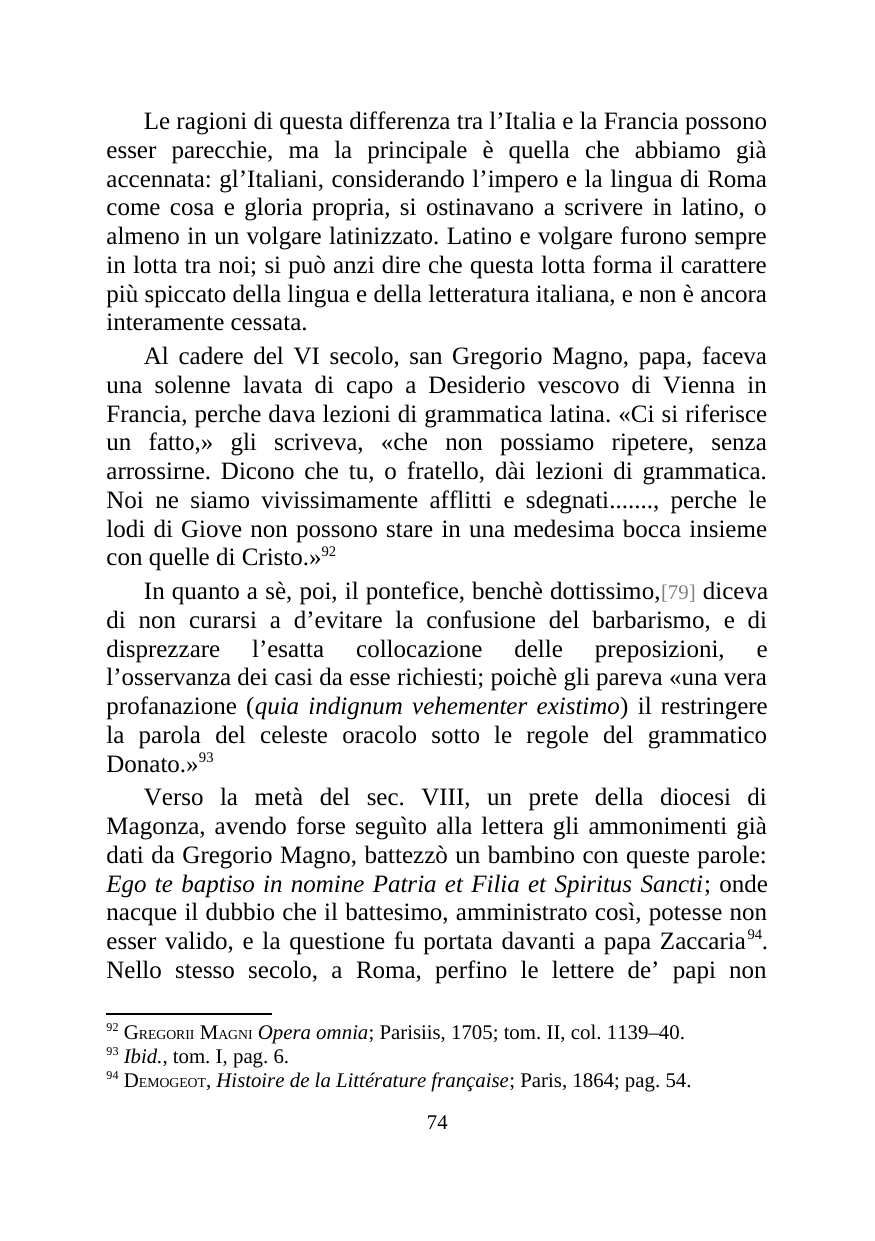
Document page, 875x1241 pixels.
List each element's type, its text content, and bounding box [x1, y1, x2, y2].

text Gregorii Magni Opera omnia; Parisiis, 1705; tom. II, col. 1139–40. [106, 1020, 768, 1044]
text Al cadere del VI secolo, san Gregorio Magno, papa, faceva una solenne lavata di capo a Desiderio vescovo di Vienna in Francia, perche dava lezioni di grammatica latina. «Ci si riferisce un fatto,» gli scriveva, «che non possiamo ripetere, senza arrossirne. Dicono che tu, o fratello, dài lezioni di grammatica. Noi ne siamo vivissimamente afflitti e sdegnati......., perche le lodi di Giove non possono stare in una medesima bocca insieme con quelle di Cristo.» [106, 341, 768, 571]
text Le ragioni di questa differenza tra l’Italia e la Francia possono esser parecchie, ma la principale è quella che abbiamo già accennata: gl’Italiani, considerando l’impero e la lingua di Roma come cosa e gloria propria, si ostinavano a scrivere in latino, o almeno in un volgare latinizzato. Latino e volgare furono sempre in lotta tra noi; si può anzi dire che questa lotta forma il carattere più spiccato della lingua e della letteratura italiana, e non è ancora interamente cessata. [106, 106, 768, 336]
text Demogeot, Histoire de la Littérature française; Paris, 1864; pag. 54. [106, 1068, 768, 1092]
text Ibid., tom. I, pag. 6. [106, 1044, 768, 1068]
text In quanto a sè, poi, il pontefice, benchè dottissimo,[79] diceva di non curarsi a d’evitare la confusione del barbarismo, e di disprezzare l’esatta collocazione delle preposizioni, e l’osservanza dei casi da esse richiesti; poichè gli pareva «una vera profanazione (quia indignum vehementer existimo) il restringere la parola del celeste oracolo sotto le regole del grammatico Donato.» [106, 576, 768, 777]
text Verso la metà del sec. VIII, un prete della diocesi di Magonza, avendo forse seguìto alla lettera gli ammonimenti già dati da Gregorio Magno, battezzò un bambino con queste parole: Ego te baptiso in nomine Patria et Filia et Spiritus Sancti; onde nacque il dubbio che il battesimo, amministrato così, potesse non esser valido, e la questione fu portata davanti a papa Zaccaria. Nello stesso secolo, a Roma, perfino le lettere de’ papi non [106, 782, 768, 984]
